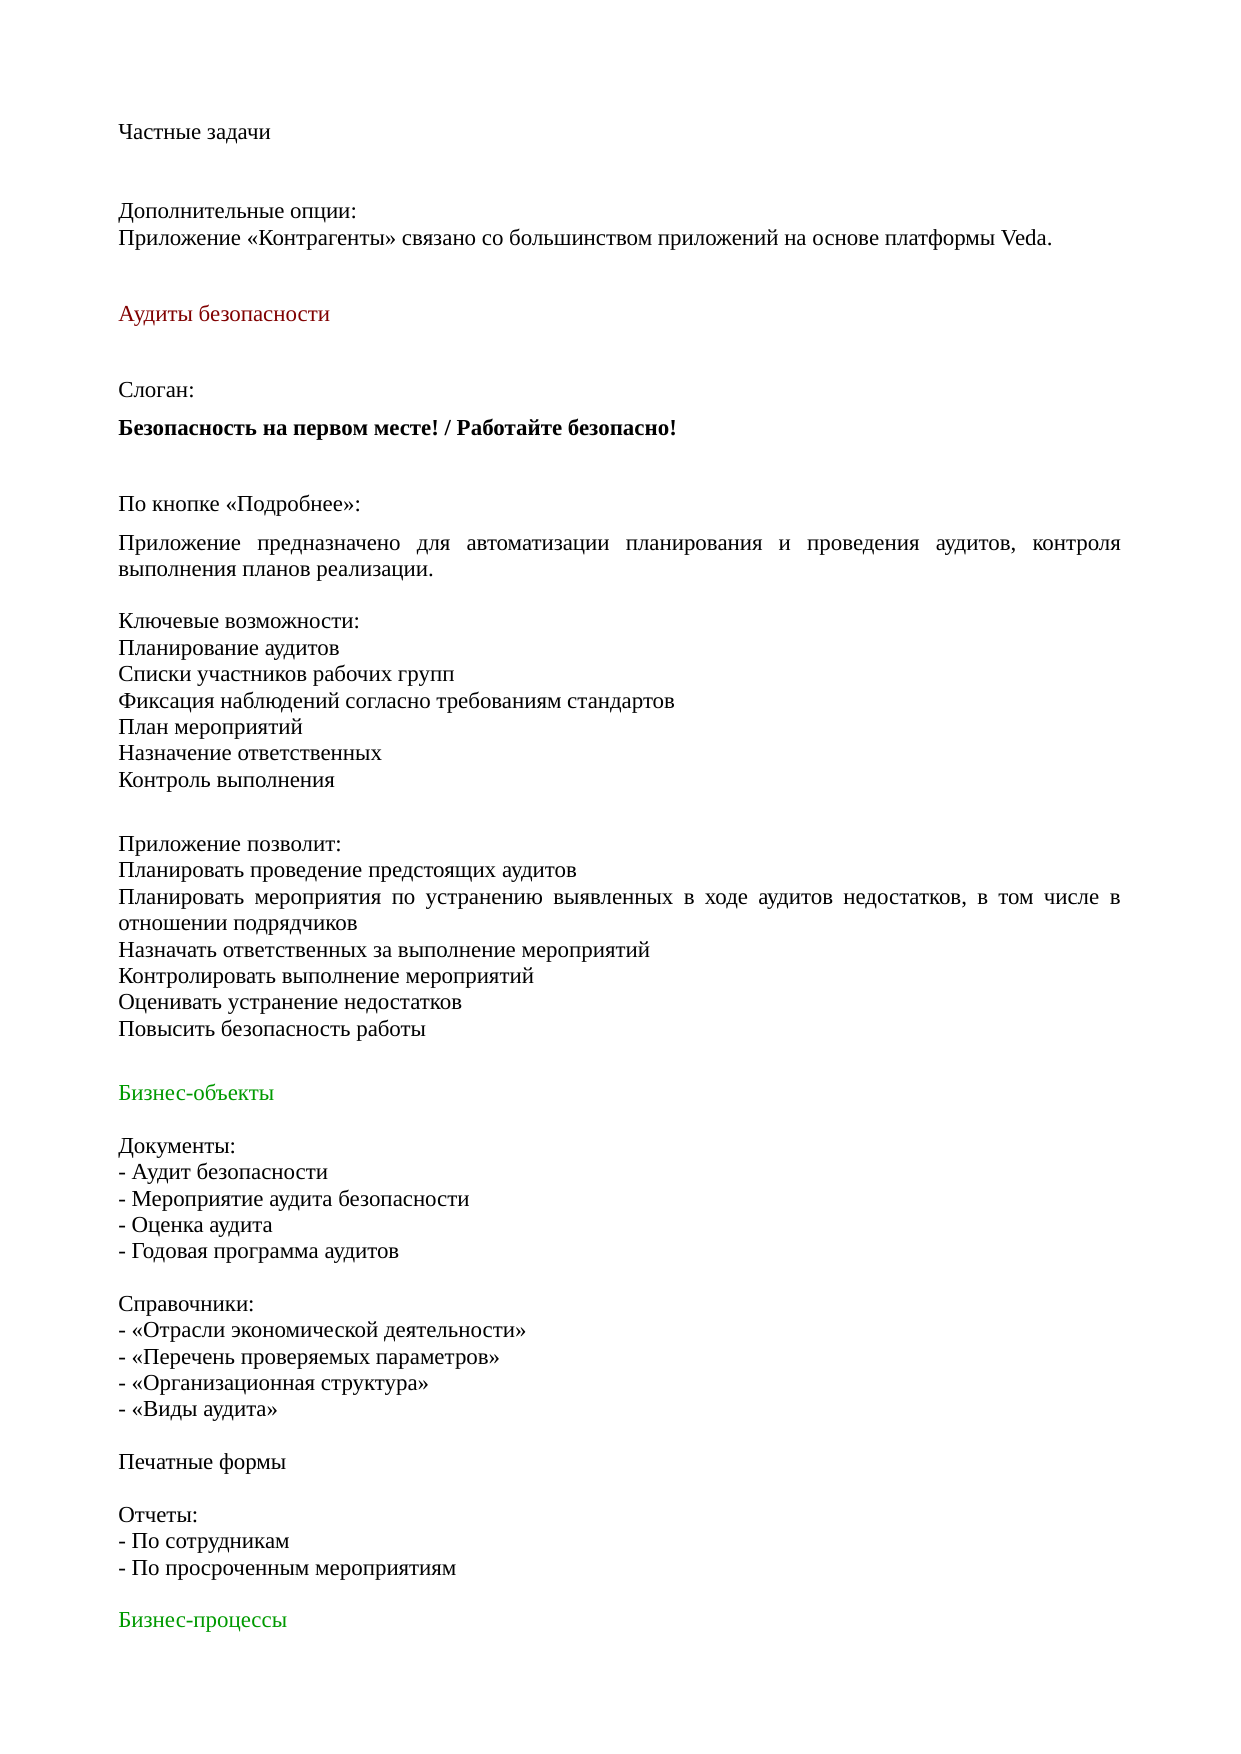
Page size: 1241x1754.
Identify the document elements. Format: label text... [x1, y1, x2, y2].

text Дополнительные опции: [118, 197, 1122, 223]
text Списки участников рабочих групп [118, 660, 1122, 687]
text Документы: [118, 1132, 1122, 1158]
text Бизнес-процессы [118, 1606, 1122, 1633]
text Назначение ответственных [118, 739, 1122, 766]
text - Оценка аудита [118, 1211, 1122, 1237]
text Приложение предназначено для автоматизации планирования и проведения аудитов, контроля выполнения планов реализации. [118, 528, 1122, 581]
text Приложение позволит: [118, 830, 1122, 857]
text - «Перечень проверяемых параметров» [118, 1343, 1122, 1369]
text - Мероприятие аудита безопасности [118, 1184, 1122, 1211]
text Планировать проведение предстоящих аудитов [118, 857, 1122, 883]
text План мероприятий [118, 713, 1122, 739]
text Безопасность на первом месте! / Работайте безопасно! [118, 414, 1122, 441]
text Планировать мероприятия по устранению выявленных в ходе аудитов недостатков, в том числе в отношении подрядчиков [118, 883, 1122, 936]
text Повысить безопасность работы [118, 1015, 1122, 1041]
text - По просроченным мероприятиям [118, 1553, 1122, 1580]
text По кнопке «Подробнее»: [118, 490, 1122, 517]
text Аудиты безопасности [118, 300, 1122, 326]
text - «Отрасли экономической деятельности» [118, 1316, 1122, 1343]
text - «Организационная структура» [118, 1369, 1122, 1395]
text Приложение «Контрагенты» связано со большинством приложений на основе платформы Veda. [118, 223, 1122, 250]
text Контроль выполнения [118, 766, 1122, 792]
text Частные задачи [118, 118, 1122, 144]
text Справочники: [118, 1290, 1122, 1316]
text - Аудит безопасности [118, 1158, 1122, 1184]
text - По сотрудникам [118, 1527, 1122, 1553]
text Фиксация наблюдений согласно требованиям стандартов [118, 687, 1122, 713]
text Контролировать выполнение мероприятий [118, 962, 1122, 988]
text - Годовая программа аудитов [118, 1237, 1122, 1264]
text Планирование аудитов [118, 634, 1122, 660]
text Назначать ответственных за выполнение мероприятий [118, 936, 1122, 962]
text Печатные формы [118, 1448, 1122, 1474]
text Бизнес-объекты [118, 1079, 1122, 1106]
text Ключевые возможности: [118, 608, 1122, 634]
text - «Виды аудита» [118, 1395, 1122, 1422]
text Оценивать устранение недостатков [118, 988, 1122, 1015]
text Отчеты: [118, 1501, 1122, 1527]
text Слоган: [118, 376, 1122, 402]
